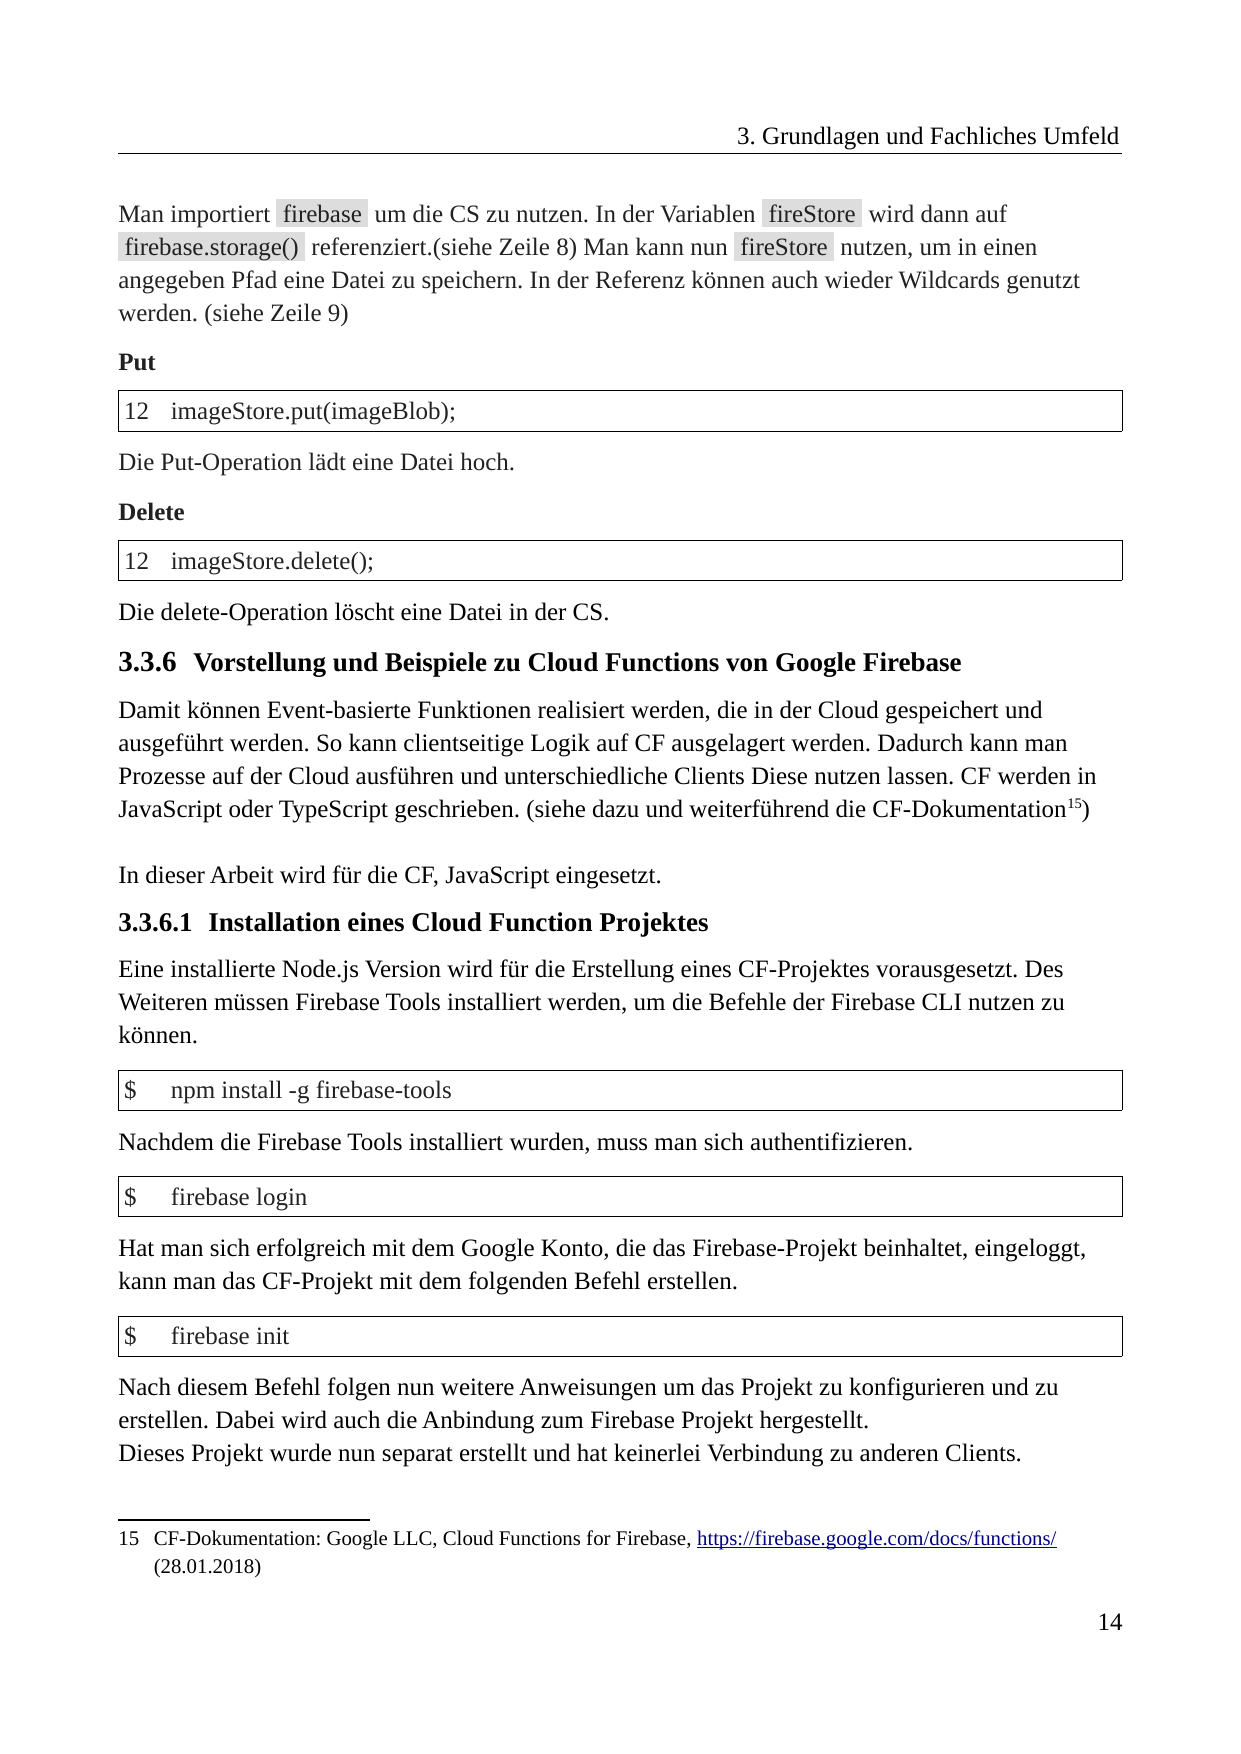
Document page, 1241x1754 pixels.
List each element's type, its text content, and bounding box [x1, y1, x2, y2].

table_header npm install -g firebase-tools [165, 1071, 1122, 1110]
table_header firebase init [165, 1317, 1122, 1356]
table_header firebase login [165, 1177, 1122, 1216]
text Damit können Event-basierte Funktionen realisiert werden, die in der Cloud gespeichert und ausgeführt werden. So kann clientseitige Logik auf CF ausgelagert werden. Dadurch kann man Prozesse auf der Cloud ausführen und unterschiedliche Clients Diese nutzen lassen. CF werden in JavaScript oder TypeScript geschrieben. (siehe dazu und weiterführend die CF-Dokumentation) [118, 695, 1122, 823]
text Die Put-Operation lädt eine Datei hoch. [118, 447, 1122, 476]
text Delete [118, 497, 1122, 526]
text Hat man sich erfolgreich mit dem Google Konto, die das Firebase-Projekt beinhaltet, eingeloggt, kann man das CF-Projekt mit dem folgenden Befehl erstellen. [118, 1233, 1122, 1295]
subtitle Installation eines Cloud Function Projektes [118, 906, 1122, 937]
table_header imageStore.put(imageBlob); [165, 391, 1122, 431]
text In dieser Arbeit wird für die CF, JavaScript eingesetzt. [118, 861, 1122, 889]
table_header $ [119, 1177, 165, 1216]
text firebase.storage() referenziert.(siehe Zeile 8) Man kann nun fireStore nutzen, um in einen angegeben Pfad eine Datei zu speichern. In der Referenz können auch wieder Wildcards genutzt werden. (siehe Zeile 9) [118, 232, 1122, 327]
text Nach diesem Befehl folgen nun weitere Anweisungen um das Projekt zu konfigurieren und zu erstellen. Dabei wird auch die Anbindung zum Firebase Projekt hergestellt. [118, 1372, 1122, 1434]
table_header imageStore.delete(); [165, 541, 1122, 580]
subtitle Vorstellung und Beispiele zu Cloud Functions von Google Firebase [118, 644, 1122, 678]
text Put [118, 347, 1122, 376]
text Die delete-Operation löscht eine Datei in der CS. [118, 597, 1122, 626]
table_header $ [119, 1317, 165, 1356]
text CF-Dokumentation: Google LLC, Cloud Functions for Firebase, https://firebase.google.com/docs/functions/ (28.01.2018) [118, 1526, 1122, 1578]
table_header $ [119, 1071, 165, 1110]
table_header 12 [119, 541, 165, 580]
text Man importiert firebase um die CS zu nutzen. In der Variablen fireStore wird dann auf [118, 199, 1122, 227]
text Dieses Projekt wurde nun separat erstellt und hat keinerlei Verbindung zu anderen Clients. [118, 1438, 1122, 1467]
table_header 12 [119, 391, 165, 431]
text Eine installierte Node.js Version wird für die Erstellung eines CF-Projektes vorausgesetzt. Des Weiteren müssen Firebase Tools installiert werden, um die Befehle der Firebase CLI nutzen zu können. [118, 954, 1122, 1049]
text Nachdem die Firebase Tools installiert wurden, muss man sich authentifizieren. [118, 1127, 1122, 1155]
